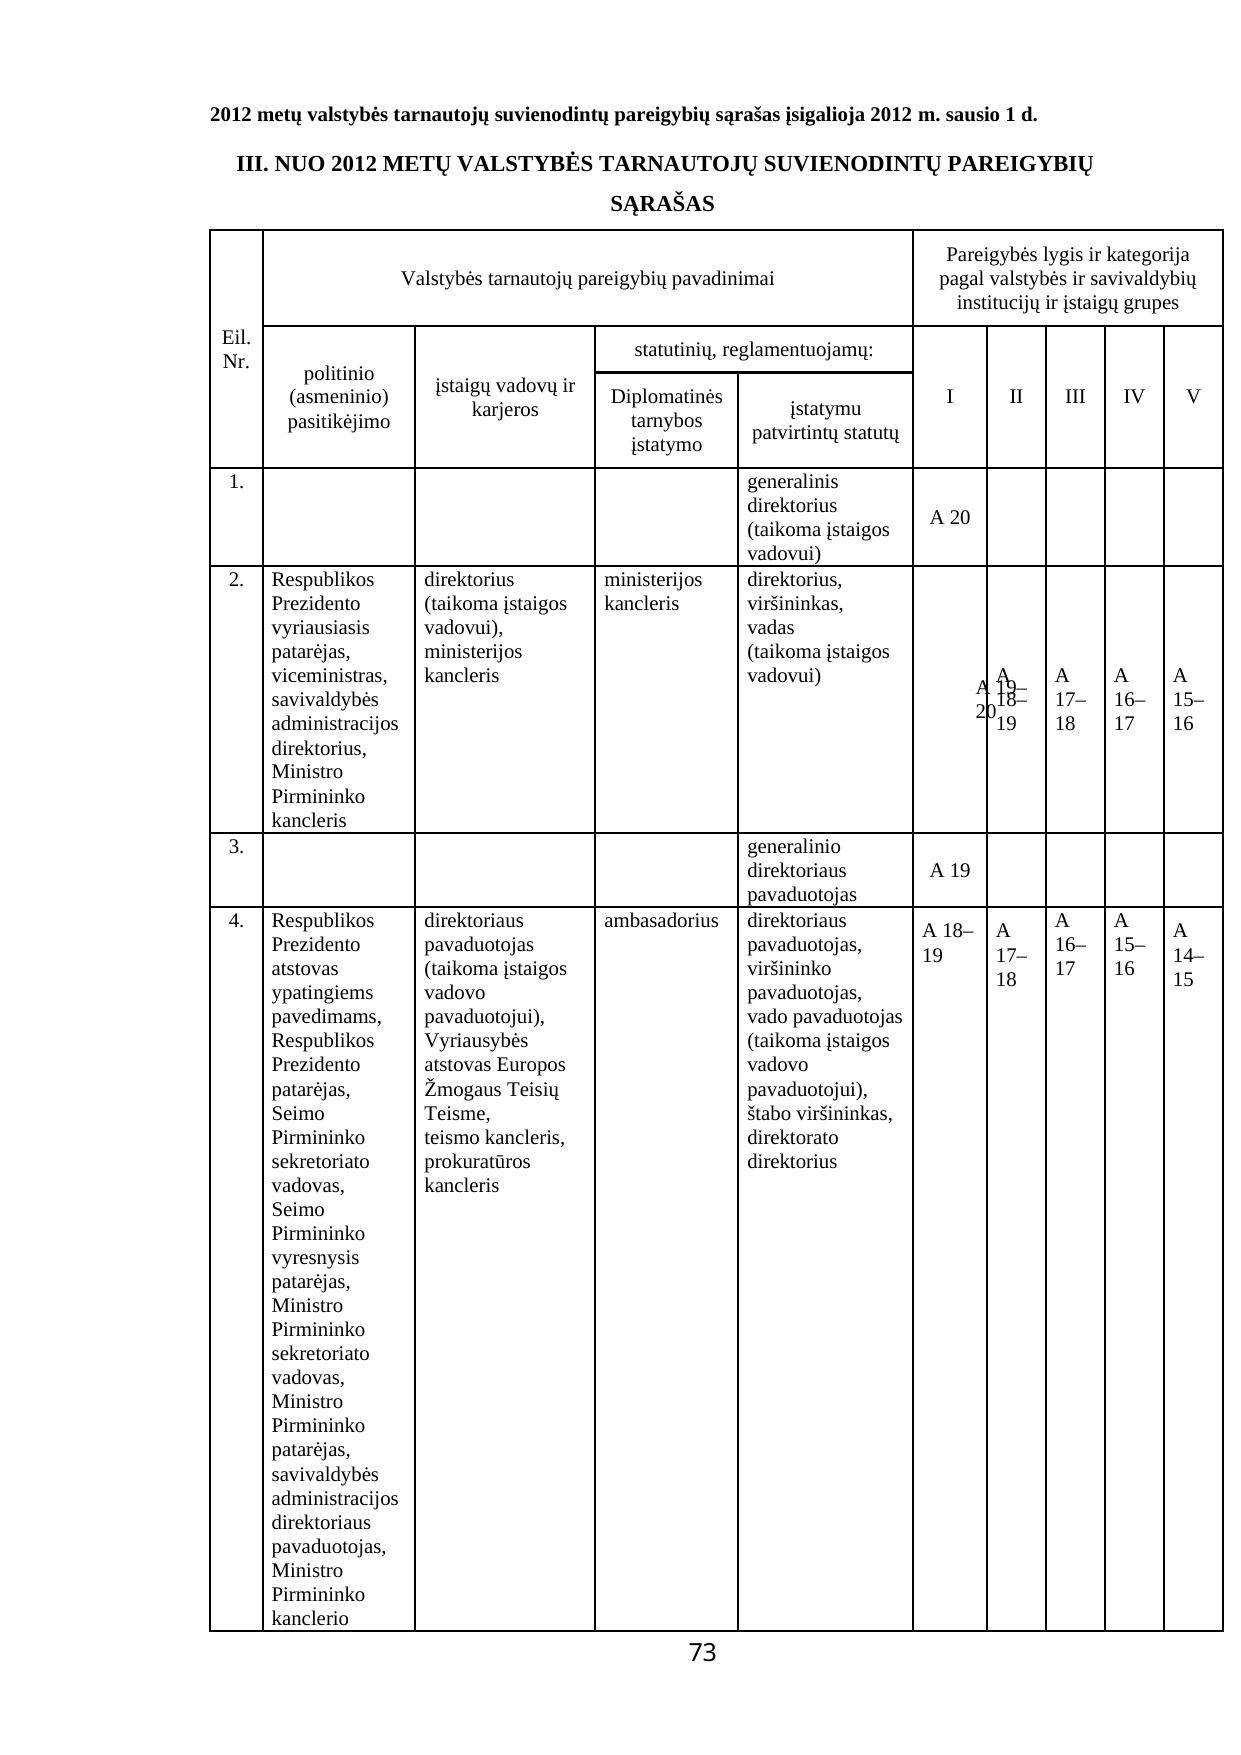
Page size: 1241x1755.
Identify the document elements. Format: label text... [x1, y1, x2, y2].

table_cell [988, 834, 1045, 906]
table_cell direktorius, viršininkas, vadas (taikoma įstaigos vadovui) [739, 567, 912, 832]
table_cell Diplomatinės tarnybos įstatymo [596, 374, 737, 467]
table_cell II [988, 327, 1045, 467]
table_cell [1106, 469, 1163, 565]
table_header Pareigybės lygis ir kategorija pagal valstybės ir savivaldybių institucijų ir įstaigų grupes [914, 231, 1222, 324]
table_cell A 16–17 [1047, 908, 1104, 1630]
table_cell statutinių, reglamentuojamų: [596, 327, 912, 371]
table_cell A 15–16 [1165, 567, 1222, 832]
table_cell [1165, 469, 1222, 565]
table_cell Respublikos Prezidento atstovas ypatingiems pavedimams, Respublikos Prezidento patarėjas, Seimo Pirmininko sekretoriato vadovas, Seimo Pirmininko vyresnysis patarėjas, Ministro Pirmininko sekretoriato vadovas, Ministro Pirmininko patarėjas, savivaldybės administracijos direktoriaus pavaduotojas, Ministro Pirmininko kanclerio [264, 908, 414, 1630]
table_cell A 15–16 [1106, 908, 1163, 1630]
table_cell A 19 [914, 834, 986, 906]
table_cell [264, 469, 414, 565]
table_cell V [1165, 327, 1222, 467]
table_cell [264, 834, 414, 906]
table_cell A 17–18 [1047, 567, 1104, 832]
table_cell direktoriaus pavaduotojas, viršininko pavaduotojas, vado pavaduotojas (taikoma įstaigos vadovo pavaduotojui), štabo viršininkas, direktorato direktorius [739, 908, 912, 1630]
table_cell [1047, 469, 1104, 565]
table_cell 2. [211, 567, 262, 832]
table_cell generalinis direktorius (taikoma įstaigos vadovui) [739, 469, 912, 565]
table_cell [1047, 834, 1104, 906]
table_cell generalinio direktoriaus pavaduotojas [739, 834, 912, 906]
table_cell IV [1106, 327, 1163, 467]
table_cell 1. [211, 469, 262, 565]
table_cell A 17–18 [988, 908, 1045, 1630]
table_cell [596, 469, 737, 565]
table_cell direktorius (taikoma įstaigos vadovui), ministerijos kancleris [416, 567, 594, 832]
table_cell A 20 [914, 469, 986, 565]
table_cell A 19–20 [914, 567, 986, 832]
table_cell [416, 469, 594, 565]
table_cell A 16–17 [1106, 567, 1163, 832]
table_cell III [1047, 327, 1104, 467]
table_cell [416, 834, 594, 906]
table_header Valstybės tarnautojų pareigybių pavadinimai [264, 231, 912, 324]
table_cell [1165, 834, 1222, 906]
table_cell įstatymu patvirtintų statutų [739, 374, 912, 467]
table_cell ministerijos kancleris [596, 567, 737, 832]
table_cell [1106, 834, 1163, 906]
table_cell Respublikos Prezidento vyriausiasis patarėjas, viceministras, savivaldybės administracijos direktorius, Ministro Pirmininko kancleris [264, 567, 414, 832]
table_cell A 18–19 [988, 567, 1045, 832]
text III. NUO 2012 METŲ VALSTYBĖS TARNAUTOJŲ SUVIENODINTŲ PAREIGYBIŲ SĄRAŠAS [210, 150, 1120, 216]
table_cell direktoriaus pavaduotojas (taikoma įstaigos vadovo pavaduotojui), Vyriausybės atstovas Europos Žmogaus Teisių Teisme, teismo kancleris, prokuratūros kancleris [416, 908, 594, 1630]
table_cell 3. [211, 834, 262, 906]
table_cell ambasadorius [596, 908, 737, 1630]
table_cell A 18–19 [914, 908, 986, 1630]
table_cell [596, 834, 737, 906]
table_cell įstaigų vadovų ir karjeros [416, 327, 594, 467]
table_cell A 14–15 [1165, 908, 1222, 1630]
table_cell politinio (asmeninio) pasitikėjimo [264, 327, 414, 467]
table_cell 4. [211, 908, 262, 1630]
table_cell I [914, 327, 986, 467]
text 2012 metų valstybės tarnautojų suvienodintų pareigybių sąrašas įsigalioja 2012 m. sausio 1 d. [210, 102, 1120, 126]
table_header Eil. Nr. [211, 231, 262, 467]
table_cell [988, 469, 1045, 565]
